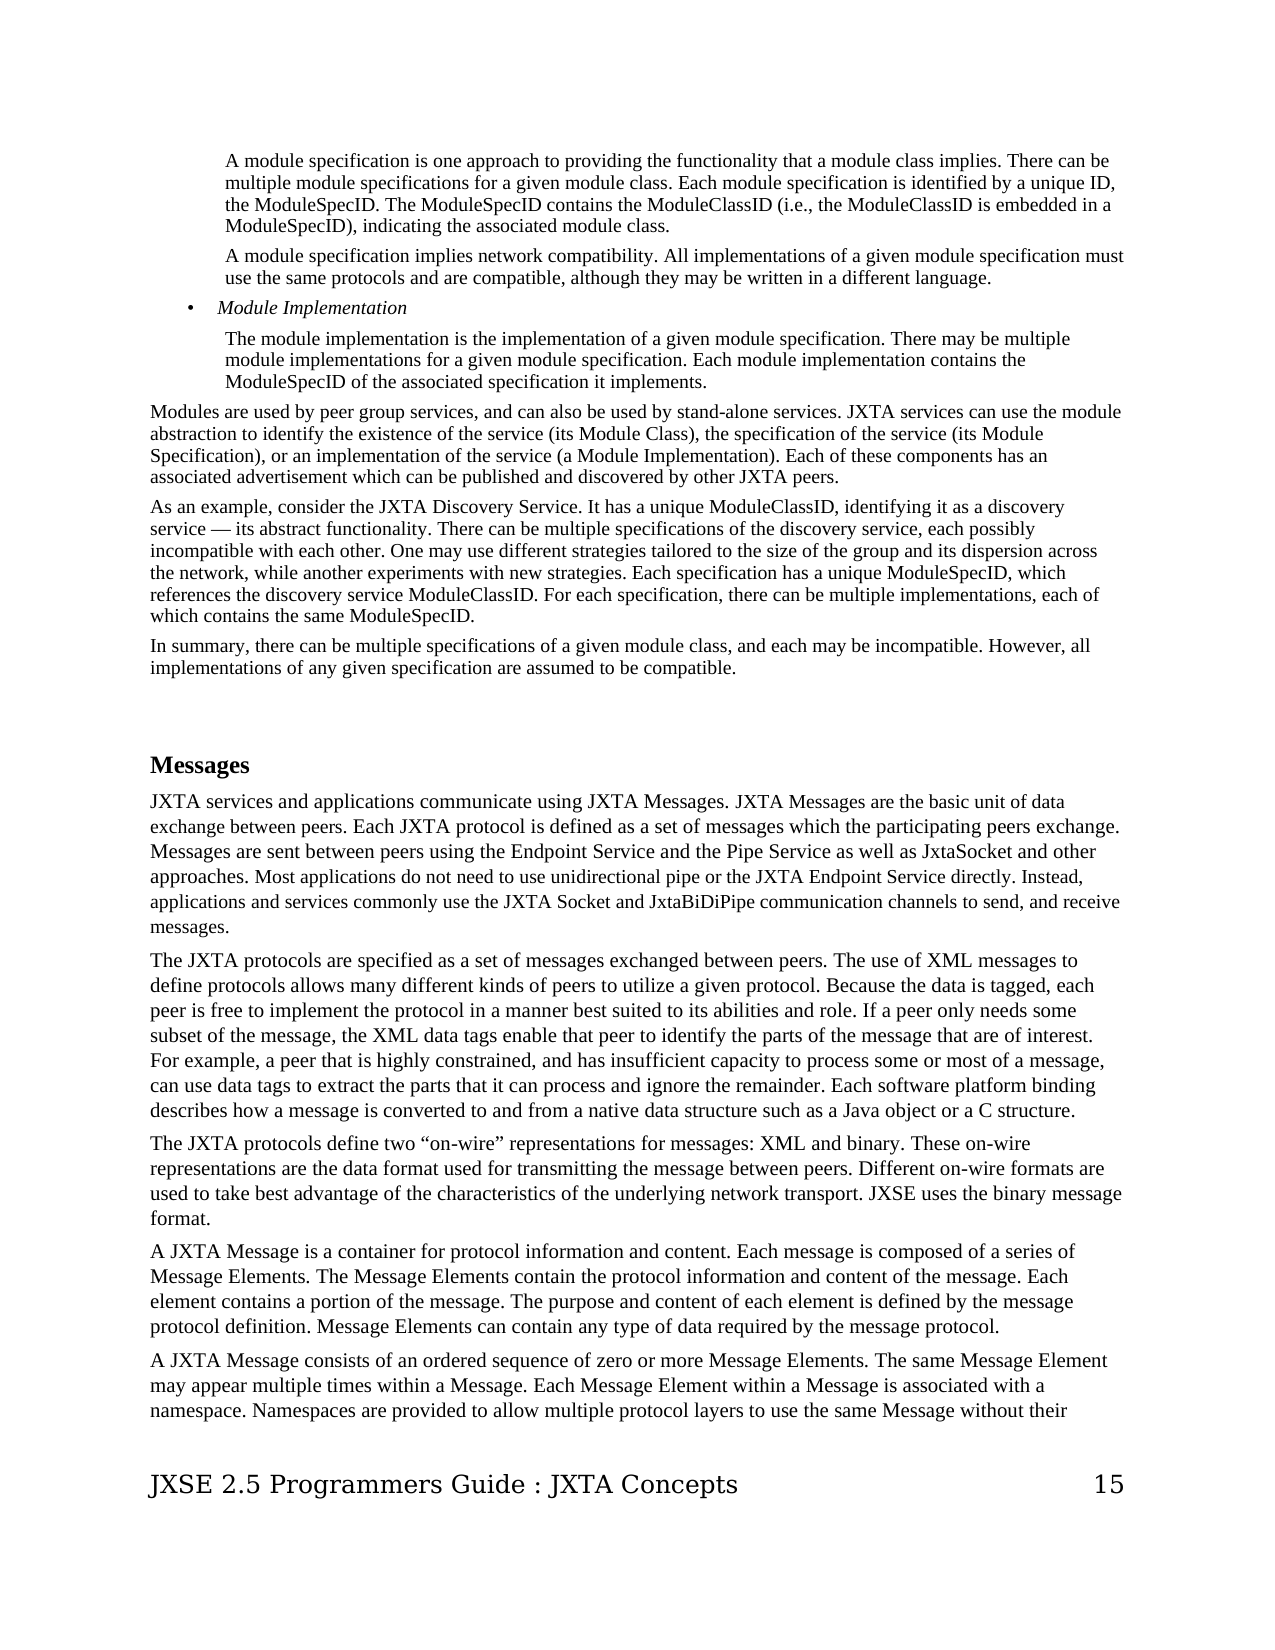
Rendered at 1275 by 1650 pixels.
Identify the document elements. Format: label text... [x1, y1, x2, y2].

text A JXTA Message consists of an ordered sequence of zero or more Message Elements. The same Message Element may appear multiple times within a Message. Each Message Element within a Message is associated with a namespace. Namespaces are provided to allow multiple protocol layers to use the same Message without their [150, 1347, 1125, 1422]
text The JXTA protocols define two “on-wire” representations for messages: XML and binary. These on-wire representations are the data format used for transmitting the message between peers. Different on-wire formats are used to take best advantage of the characteristics of the underlying network transport. JXSE uses the binary message format. [150, 1131, 1125, 1231]
text A JXTA Message is a container for protocol information and content. Each message is composed of a series of Message Elements. The Message Elements contain the protocol information and content of the message. Each element contains a portion of the message. The purpose and content of each element is defined by the message protocol definition. Message Elements can contain any type of data required by the message protocol. [150, 1239, 1125, 1339]
text A module specification implies network compatibility. All implementations of a given module specification must use the same protocols and are compatible, although they may be written in a different language. [225, 245, 1125, 289]
text In summary, there can be multiple specifications of a given module class, and each may be incompatible. However, all implementations of any given specification are assumed to be compatible. [150, 635, 1125, 679]
list Module Implementation [187, 297, 1125, 319]
text A module specification is one approach to providing the functionality that a module class implies. There can be multiple module specifications for a given module class. Each module specification is identified by a unique ID, the ModuleSpecID. The ModuleSpecID contains the ModuleClassID (i.e., the ModuleClassID is embedded in a ModuleSpecID), indicating the associated module class. [225, 150, 1125, 237]
text The JXTA protocols are specified as a set of messages exchanged between peers. The use of XML messages to define protocols allows many different kinds of peers to utilize a given protocol. Because the data is tagged, each peer is free to implement the protocol in a manner best suited to its abilities and role. If a peer only needs some subset of the message, the XML data tags enable that peer to identify the parts of the message that are of interest. For example, a peer that is highly constrained, and has insufficient capacity to process some or most of a message, can use data tags to extract the parts that it can process and ignore the remainder. Each software platform binding describes how a message is converted to and from a native data structure such as a Java object or a C structure. [150, 947, 1125, 1122]
text As an example, consider the JXTA Discovery Service. It has a unique ModuleClassID, identifying it as a discovery service — its abstract functionality. There can be multiple specifications of the discovery service, each possibly incompatible with each other. One may use different strategies tailored to the size of the group and its dispersion across the network, while another experiments with new strategies. Each specification has a unique ModuleSpecID, which references the discovery service ModuleClassID. For each specification, there can be multiple implementations, each of which contains the same ModuleSpecID. [150, 496, 1125, 627]
text Messages [150, 751, 1125, 778]
text JXTA services and applications communicate using JXTA Messages. JXTA Messages are the basic unit of data exchange between peers. Each JXTA protocol is defined as a set of messages which the participating peers exchange. Messages are sent between peers using the Endpoint Service and the Pipe Service as well as JxtaSocket and other approaches. Most applications do not need to use unidirectional pipe or the JXTA Endpoint Service directly. Instead, applications and services commonly use the JXTA Socket and JxtaBiDiPipe communication channels to send, and receive messages. [150, 789, 1125, 939]
text The module implementation is the implementation of a given module specification. There may be multiple module implementations for a given module specification. Each module implementation contains the ModuleSpecID of the associated specification it implements. [225, 327, 1125, 393]
text Modules are used by peer group services, and can also be used by stand-alone services. JXTA services can use the module abstraction to identify the existence of the service (its Module Class), the specification of the service (its Module Specification), or an implementation of the service (a Module Implementation). Each of these components has an associated advertisement which can be published and discovered by other JXTA peers. [150, 401, 1125, 488]
